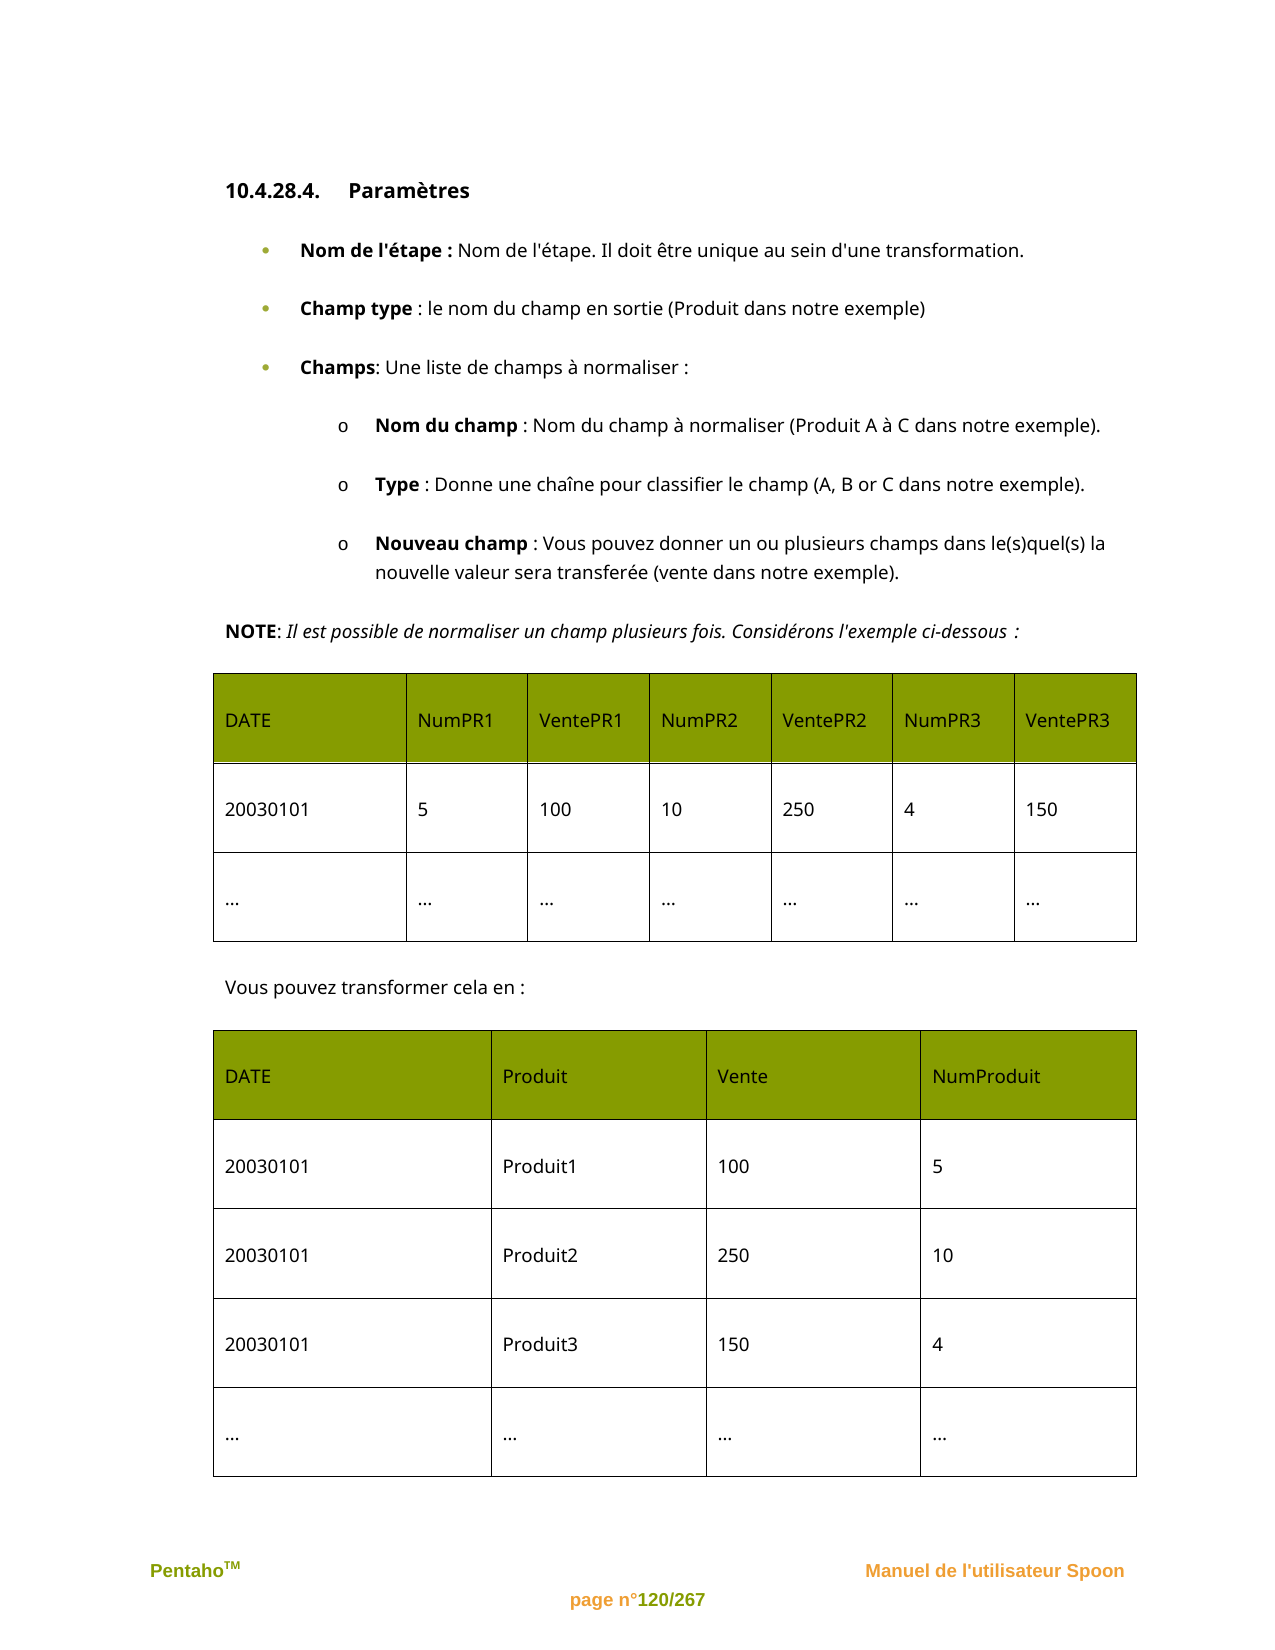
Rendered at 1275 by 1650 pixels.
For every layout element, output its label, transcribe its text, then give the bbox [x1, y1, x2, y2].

table_cell … [214, 853, 406, 941]
table_header NumPR3 [893, 674, 1014, 762]
table_header VentePR2 [772, 674, 892, 762]
table_cell … [893, 853, 1014, 941]
table_cell … [214, 1388, 491, 1476]
list Champ type : le nom du champ en sortie (Produit dans notre exemple) [262, 292, 1125, 321]
text NOTE: Il est possible de normaliser un champ plusieurs fois. Considérons l'exemple ci-dessous : [225, 615, 1125, 644]
table_cell … [492, 1388, 706, 1476]
table_cell … [650, 853, 771, 941]
table_cell 10 [921, 1209, 1136, 1297]
table_cell … [407, 853, 527, 941]
table_cell 5 [407, 764, 527, 852]
table_header NumPR2 [650, 674, 771, 762]
table_cell 150 [1015, 764, 1136, 852]
table_cell 20030101 [214, 1299, 491, 1387]
table_cell 20030101 [214, 1209, 491, 1297]
table_cell 5 [921, 1120, 1136, 1208]
table_header Vente [707, 1031, 920, 1119]
list Type : Donne une chaîne pour classifier le champ (A, B or C dans notre exemple). [337, 468, 1125, 497]
table_cell … [707, 1388, 920, 1476]
table_cell 10 [650, 764, 771, 852]
table_cell 20030101 [214, 764, 406, 852]
table_header VentePR1 [528, 674, 649, 762]
table_header DATE [214, 1031, 491, 1119]
table_cell Produit2 [492, 1209, 706, 1297]
table_cell 150 [707, 1299, 920, 1387]
table_header VentePR3 [1015, 674, 1136, 762]
table_header NumProduit [921, 1031, 1136, 1119]
subtitle Paramètres [225, 175, 1125, 204]
text Vous pouvez transformer cela en : [225, 971, 1125, 1001]
list Champs: Une liste de champs à normaliser : [262, 351, 1125, 380]
table_cell … [528, 853, 649, 941]
table_cell 20030101 [214, 1120, 491, 1208]
table_cell 250 [707, 1209, 920, 1297]
table_cell 100 [707, 1120, 920, 1208]
list Nom du champ : Nom du champ à normaliser (Produit A à C dans notre exemple). [337, 409, 1125, 439]
list Nouveau champ : Vous pouvez donner un ou plusieurs champs dans le(s)quel(s) la nouvelle valeur sera transferée (vente dans notre exemple). [337, 527, 1125, 585]
table_cell … [921, 1388, 1136, 1476]
table_cell 4 [921, 1299, 1136, 1387]
table_header DATE [214, 674, 406, 762]
table_cell 100 [528, 764, 649, 852]
table_cell … [1015, 853, 1136, 941]
table_cell 4 [893, 764, 1014, 852]
table_cell Produit3 [492, 1299, 706, 1387]
table_header NumPR1 [407, 674, 527, 762]
table_cell … [772, 853, 892, 941]
table_header Produit [492, 1031, 706, 1119]
list Nom de l'étape : Nom de l'étape. Il doit être unique au sein d'une transformation. [262, 234, 1125, 263]
table_cell 250 [772, 764, 892, 852]
table_cell Produit1 [492, 1120, 706, 1208]
